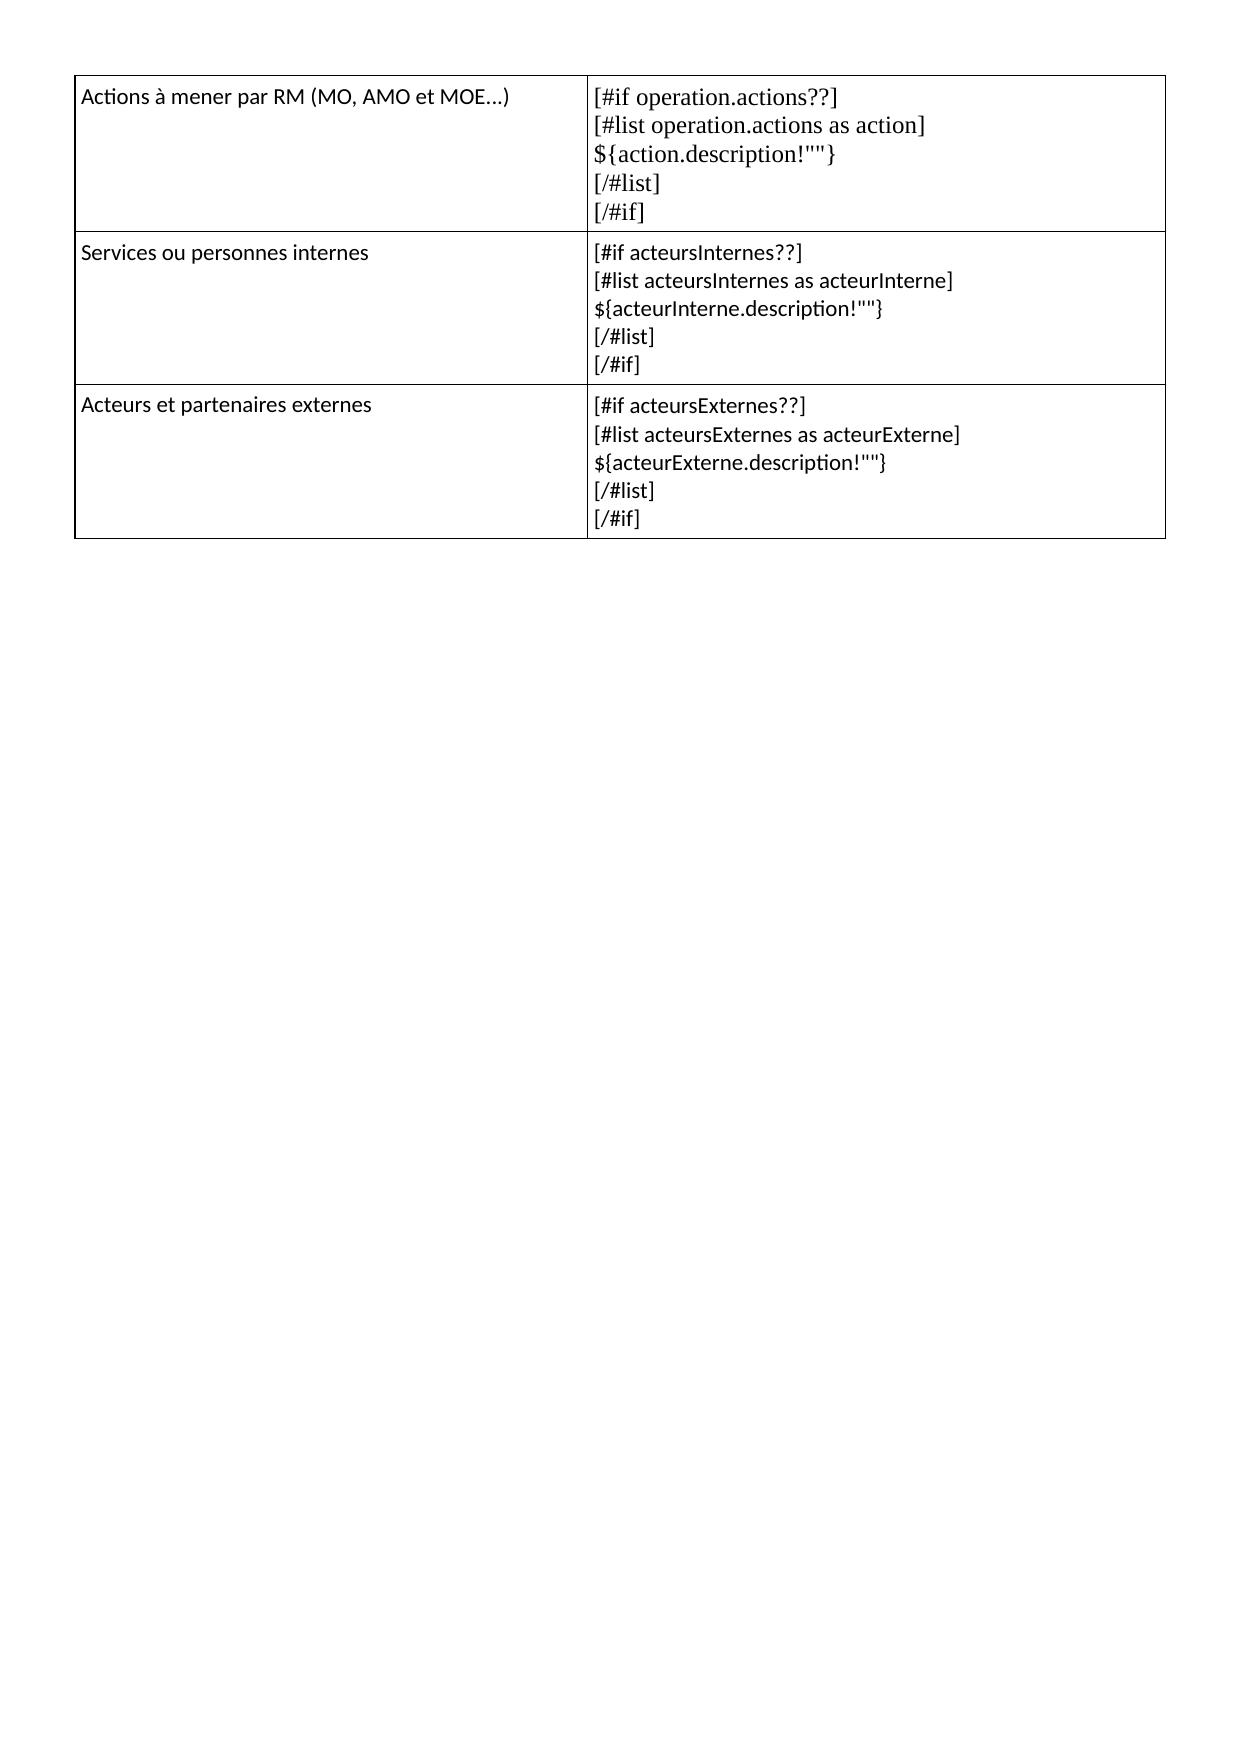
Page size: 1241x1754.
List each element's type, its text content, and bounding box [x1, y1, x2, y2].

table_cell Acteurs et partenaires externes [76, 385, 587, 537]
table_cell Services ou personnes internes [76, 232, 587, 384]
table_cell [#if acteursExternes??] [#list acteursExternes as acteurExterne] ${acteurExterne.description!""} [/#list] [/#if] [588, 385, 1165, 537]
table_cell Actions à mener par RM (MO, AMO et MOE...) [76, 76, 587, 231]
table_cell [#if acteursInternes??] [#list acteursInternes as acteurInterne] ${acteurInterne.description!""} [/#list] [/#if] [588, 232, 1165, 384]
table_cell [#if operation.actions??] [#list operation.actions as action] ${action.description!""} [/#list] [/#if] [588, 76, 1165, 231]
